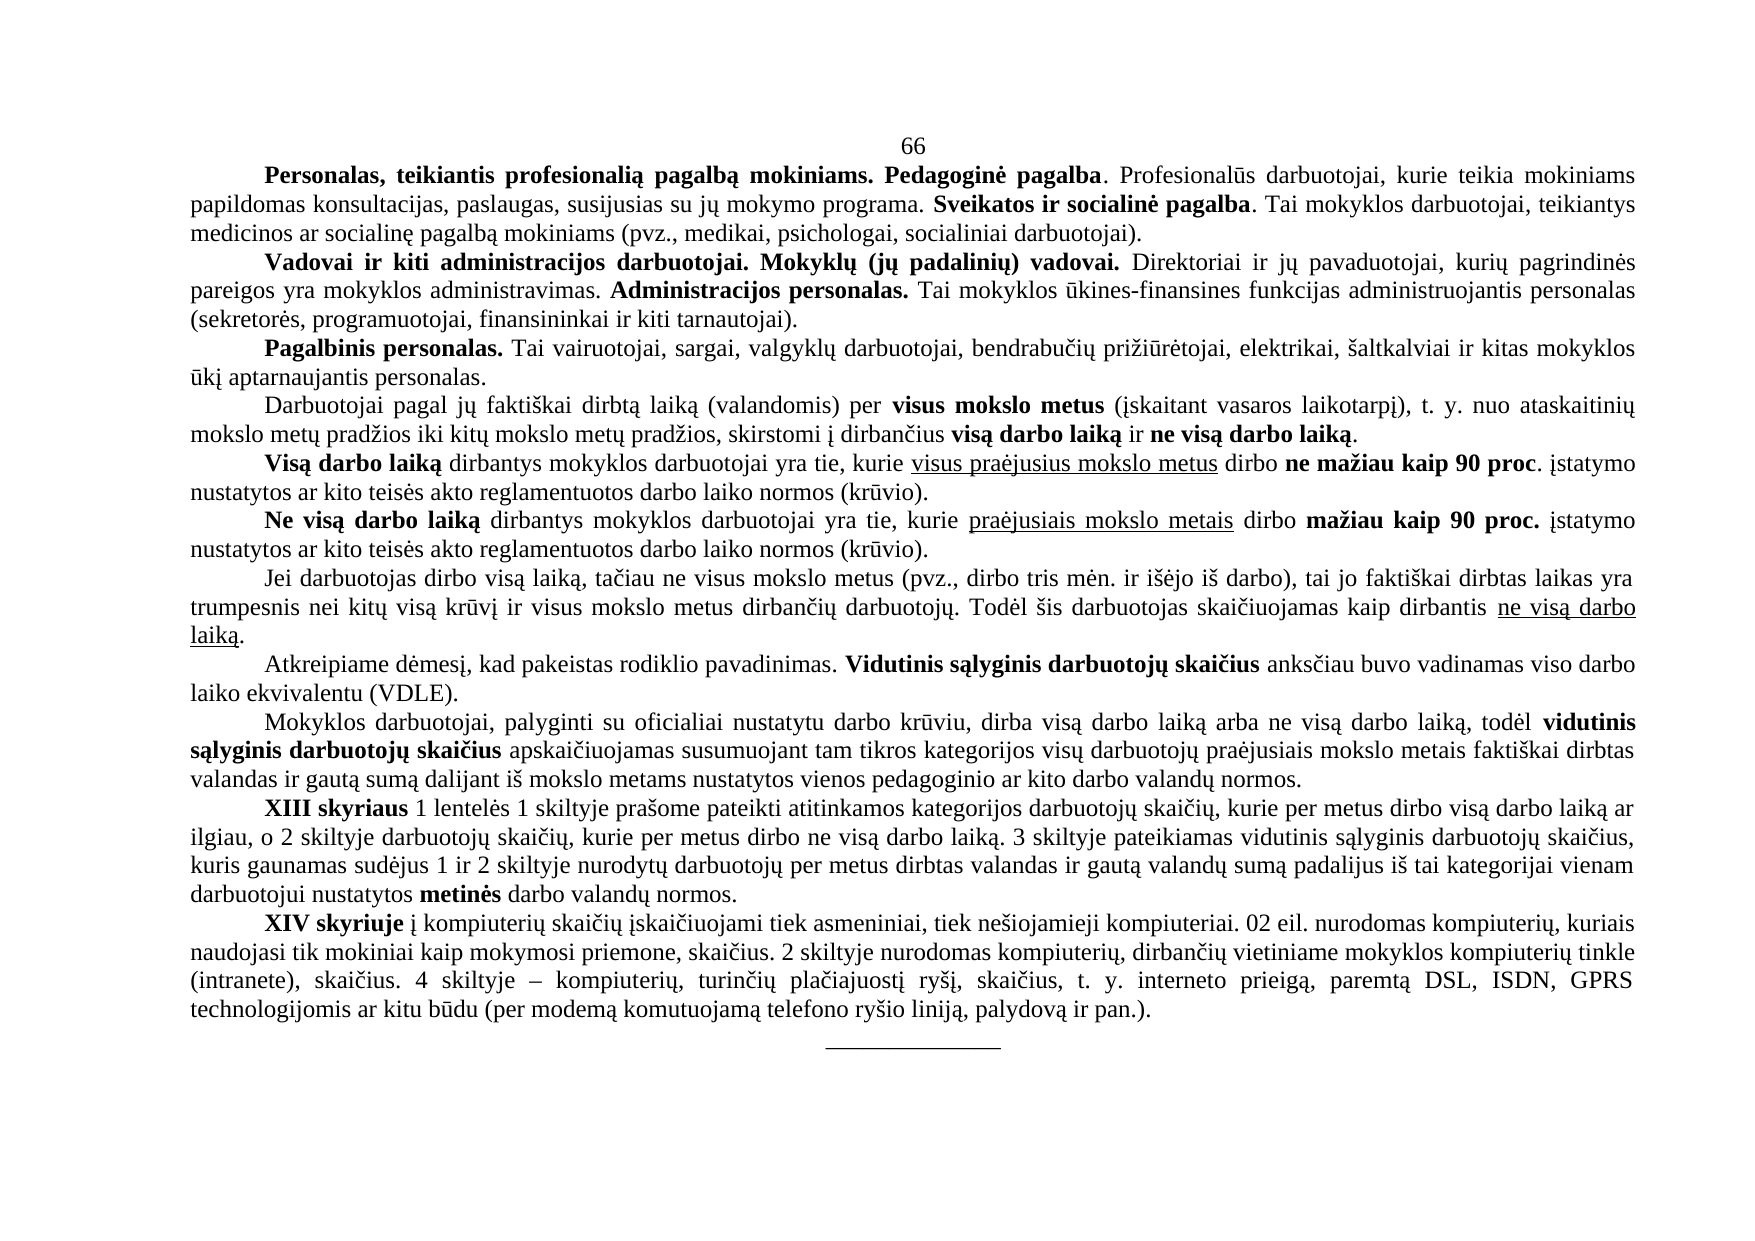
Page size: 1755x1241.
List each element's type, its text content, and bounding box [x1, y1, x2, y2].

text Atkreipiame dėmesį, kad pakeistas rodiklio pavadinimas. Vidutinis sąlyginis darbuotojų skaičius anksčiau buvo vadinamas viso darbo laiko ekvivalentu (VDLE). [190, 649, 1636, 707]
text Ne visą darbo laiką dirbantys mokyklos darbuotojai yra tie, kurie praėjusiais mokslo metais dirbo mažiau kaip 90 proc. įstatymo nustatytos ar kito teisės akto reglamentuotos darbo laiko normos (krūvio). [190, 506, 1636, 563]
text Mokyklos darbuotojai, palyginti su oficialiai nustatytu darbo krūviu, dirba visą darbo laiką arba ne visą darbo laiką, todėl vidutinis sąlyginis darbuotojų skaičius apskaičiuojamas susumuojant tam tikros kategorijos visų darbuotojų praėjusiais mokslo metais faktiškai dirbtas valandas ir gautą sumą dalijant iš mokslo metams nustatytos vienos pedagoginio ar kito darbo valandų normos. [190, 707, 1636, 793]
text Personalas, teikiantis profesionalią pagalbą mokiniams. Pedagoginė pagalba. Profesionalūs darbuotojai, kurie teikia mokiniams papildomas konsultacijas, paslaugas, susijusias su jų mokymo programa. Sveikatos ir socialinė pagalba. Tai mokyklos darbuotojai, teikiantys medicinos ar socialinę pagalbą mokiniams (pvz., medikai, psichologai, socialiniai darbuotojai). [190, 161, 1636, 247]
text Pagalbinis personalas. Tai vairuotojai, sargai, valgyklų darbuotojai, bendrabučių prižiūrėtojai, elektrikai, šaltkalviai ir kitas mokyklos ūkį aptarnaujantis personalas. [190, 333, 1636, 391]
text Visą darbo laiką dirbantys mokyklos darbuotojai yra tie, kurie visus praėjusius mokslo metus dirbo ne mažiau kaip 90 proc. įstatymo nustatytos ar kito teisės akto reglamentuotos darbo laiko normos (krūvio). [190, 448, 1636, 506]
text Vadovai ir kiti administracijos darbuotojai. Mokyklų (jų padalinių) vadovai. Direktoriai ir jų pavaduotojai, kurių pagrindinės pareigos yra mokyklos administravimas. Administracijos personalas. Tai mokyklos ūkines-finansines funkcijas administruojantis personalas (sekretorės, programuotojai, finansininkai ir kiti tarnautojai). [190, 247, 1636, 333]
text XIV skyriuje į kompiuterių skaičių įskaičiuojami tiek asmeniniai, tiek nešiojamieji kompiuteriai. 02 eil. nurodomas kompiuterių, kuriais naudojasi tik mokiniai kaip mokymosi priemone, skaičius. 2 skiltyje nurodomas kompiuterių, dirbančių vietiniame mokyklos kompiuterių tinkle (intranete), skaičius. 4 skiltyje – kompiuterių, turinčių plačiajuostį ryšį, skaičius, t. y. interneto prieigą, paremtą DSL, ISDN, GPRS technologijomis ar kitu būdu (per modemą komutuojamą telefono ryšio liniją, palydovą ir pan.). [190, 908, 1636, 1023]
text Darbuotojai pagal jų faktiškai dirbtą laiką (valandomis) per visus mokslo metus (įskaitant vasaros laikotarpį), t. y. nuo ataskaitinių mokslo metų pradžios iki kitų mokslo metų pradžios, skirstomi į dirbančius visą darbo laiką ir ne visą darbo laiką. [190, 391, 1636, 448]
text ______________ [190, 1023, 1636, 1052]
text XIII skyriaus 1 lentelės 1 skiltyje prašome pateikti atitinkamos kategorijos darbuotojų skaičių, kurie per metus dirbo visą darbo laiką ar ilgiau, o 2 skiltyje darbuotojų skaičių, kurie per metus dirbo ne visą darbo laiką. 3 skiltyje pateikiamas vidutinis sąlyginis darbuotojų skaičius, kuris gaunamas sudėjus 1 ir 2 skiltyje nurodytų darbuotojų per metus dirbtas valandas ir gautą valandų sumą padalijus iš tai kategorijai vienam darbuotojui nustatytos metinės darbo valandų normos. [190, 793, 1636, 908]
text Jei darbuotojas dirbo visą laiką, tačiau ne visus mokslo metus (pvz., dirbo tris mėn. ir išėjo iš darbo), tai jo faktiškai dirbtas laikas yra trumpesnis nei kitų visą krūvį ir visus mokslo metus dirbančių darbuotojų. Todėl šis darbuotojas skaičiuojamas kaip dirbantis ne visą darbo laiką. [190, 563, 1636, 649]
